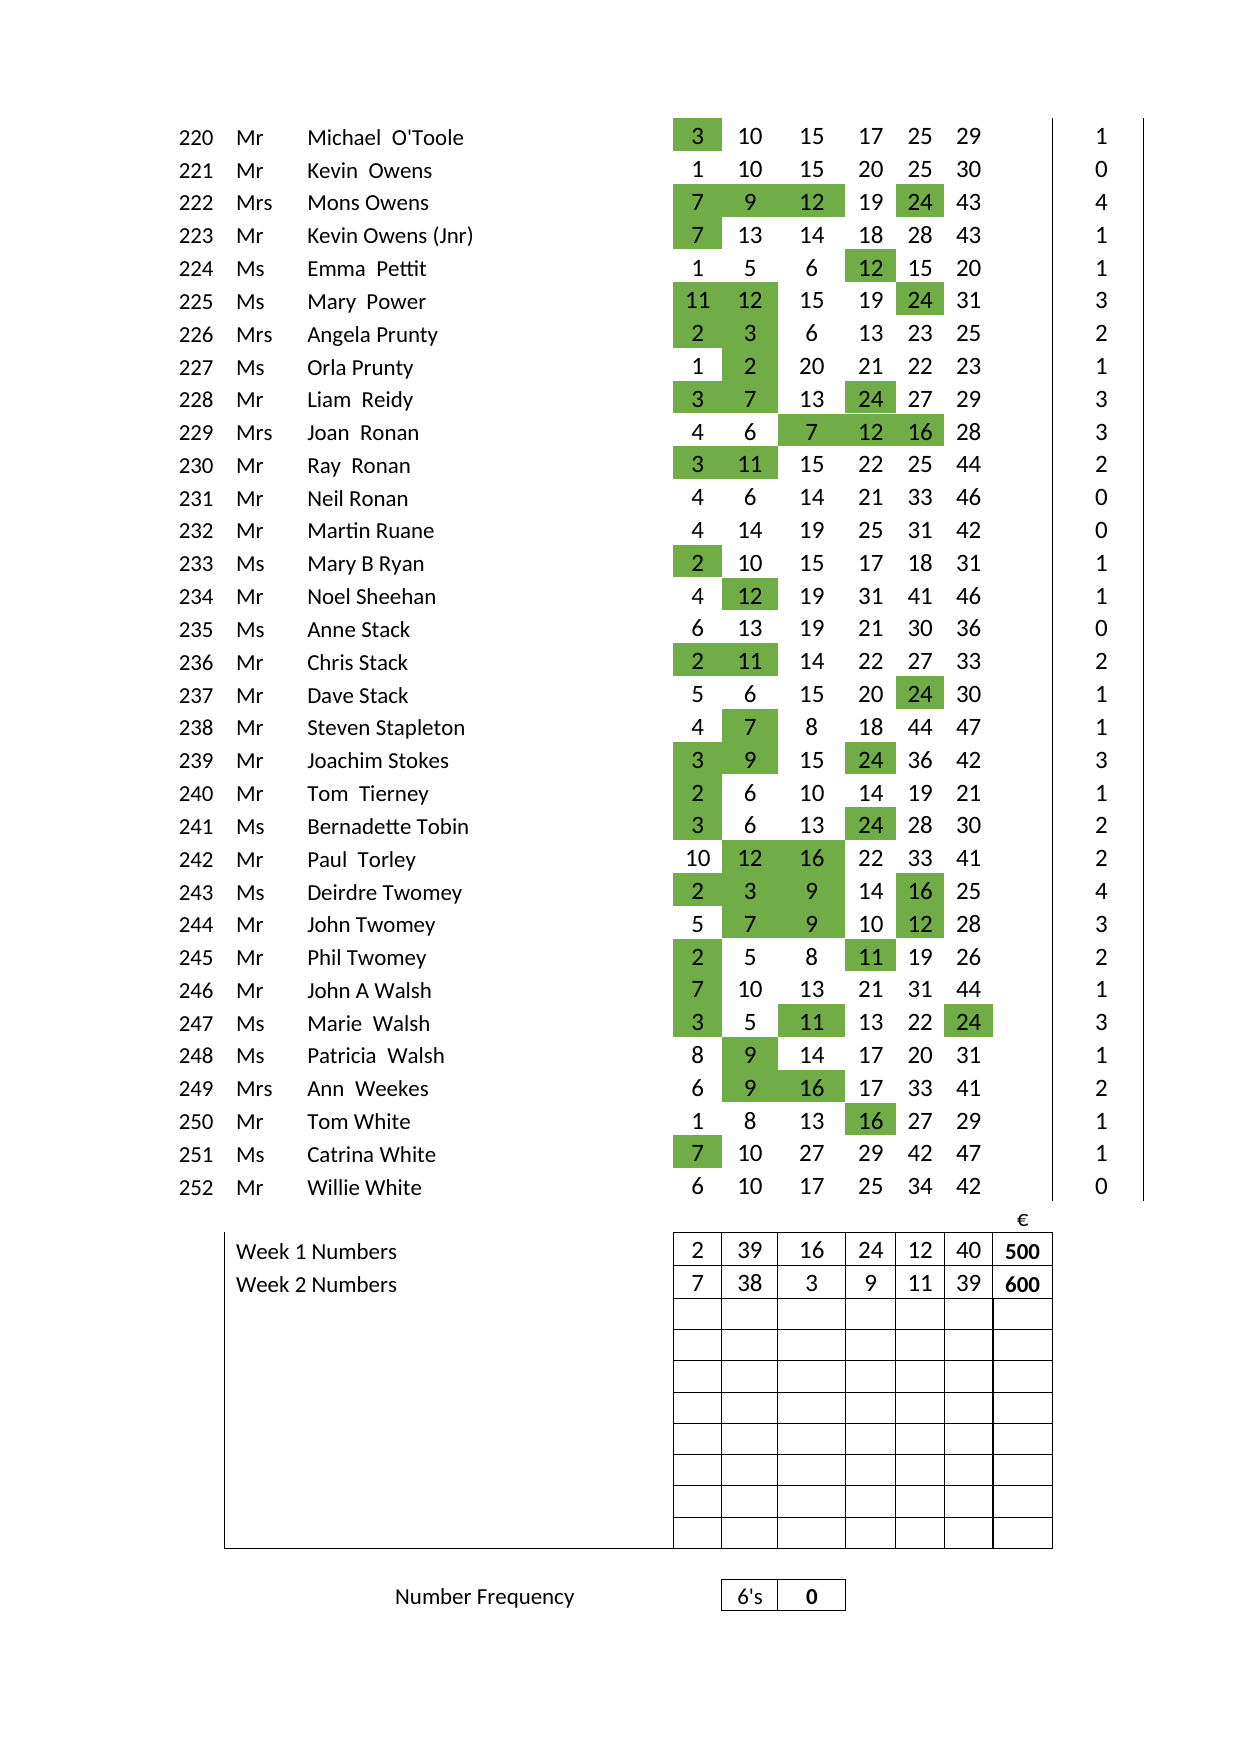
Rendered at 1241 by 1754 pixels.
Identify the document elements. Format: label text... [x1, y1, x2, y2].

table_cell [846, 1455, 895, 1485]
table_cell 600 [993, 1266, 1052, 1298]
table_cell [846, 1486, 895, 1517]
table_cell [993, 643, 1052, 676]
table_cell [993, 1168, 1052, 1201]
table_cell 22 [845, 840, 896, 873]
table_cell 18 [845, 217, 896, 249]
table_cell 10 [722, 118, 778, 151]
table_cell 6 [722, 774, 778, 807]
table_cell [674, 1486, 721, 1517]
table_cell Deirdre Twomey [296, 873, 673, 906]
table_cell [945, 1455, 992, 1485]
table_cell Chris Stack [296, 643, 673, 676]
table_cell 3 [673, 742, 722, 774]
table_cell 17 [845, 118, 896, 151]
table_cell 16 [845, 1103, 896, 1135]
table_header [128, 118, 1052, 1611]
table_cell [296, 1392, 673, 1423]
table_cell [674, 1393, 721, 1423]
table_cell [722, 1424, 777, 1454]
table_cell [778, 1424, 845, 1454]
table_cell 5 [722, 1004, 778, 1037]
table_cell 20 [896, 1037, 944, 1070]
table_cell [846, 1518, 895, 1548]
table_cell 5 [722, 249, 778, 282]
table_cell [225, 1423, 296, 1454]
table_cell 20 [778, 348, 845, 381]
table_cell [139, 1517, 224, 1548]
table_cell 17 [845, 1037, 896, 1070]
table_cell 17 [845, 545, 896, 577]
table_cell 1 [1053, 971, 1143, 1004]
table_cell 2 [1053, 807, 1143, 840]
table_cell 19 [845, 282, 896, 315]
table_cell 25 [944, 315, 993, 348]
table_cell 3 [1053, 906, 1143, 938]
table_cell 28 [896, 807, 944, 840]
table_cell 7 [673, 217, 722, 249]
table_cell [993, 774, 1052, 807]
table_cell [225, 1517, 296, 1548]
table_cell [896, 1330, 944, 1360]
table_cell [722, 1455, 777, 1485]
table_cell 14 [845, 873, 896, 906]
table_cell 11 [778, 1004, 845, 1037]
table_cell 4 [1053, 873, 1143, 906]
table_cell [896, 1361, 944, 1392]
table_cell 231 [139, 479, 224, 512]
table_cell 229 [139, 414, 224, 446]
table_cell Ms [225, 807, 296, 840]
table_cell 13 [778, 1103, 845, 1135]
table_cell Tom White [296, 1103, 673, 1135]
table_cell 33 [896, 840, 944, 873]
table_cell 2 [1053, 315, 1143, 348]
table_cell 3 [1053, 381, 1143, 413]
table_cell 249 [139, 1070, 224, 1102]
table_cell 1 [673, 151, 722, 184]
table_cell Ms [225, 1135, 296, 1168]
table_cell 25 [896, 151, 944, 184]
table_cell 11 [722, 643, 778, 676]
table_cell [994, 1424, 1052, 1454]
table_cell Ms [225, 249, 296, 282]
table_cell 12 [722, 840, 778, 873]
table_cell [722, 1486, 777, 1517]
table_cell 16 [896, 414, 944, 446]
table_cell Ms [225, 348, 296, 381]
table_cell [993, 906, 1052, 938]
table_cell [1053, 1423, 1143, 1454]
table_cell 1 [1053, 1037, 1143, 1070]
table_cell 19 [845, 184, 896, 217]
table_cell Mr [225, 118, 296, 151]
table_cell 29 [845, 1135, 896, 1168]
table_cell 7 [722, 381, 778, 413]
table_cell [296, 1201, 673, 1232]
table_cell 30 [944, 151, 993, 184]
table_cell 500 [993, 1233, 1052, 1265]
table_cell [993, 578, 1052, 610]
table_cell Michael O'Toole [296, 118, 673, 151]
table_cell 29 [944, 118, 993, 151]
table_cell 2 [673, 939, 722, 971]
table_cell 4 [1053, 184, 1143, 217]
table_cell [722, 1201, 778, 1232]
table_cell [993, 873, 1052, 906]
table_cell 31 [896, 512, 944, 545]
table_cell 4 [673, 578, 722, 610]
table_cell 41 [944, 1070, 993, 1102]
table_cell 15 [778, 282, 845, 315]
table_cell Mr [225, 217, 296, 249]
table_cell 7 [673, 971, 722, 1004]
table_cell [896, 1455, 944, 1485]
table_cell 5 [722, 939, 778, 971]
table_cell 12 [722, 282, 778, 315]
table_cell 33 [944, 643, 993, 676]
table_cell [994, 1361, 1052, 1392]
table_cell Ms [225, 873, 296, 906]
table_cell 220 [139, 118, 224, 151]
table_cell 8 [778, 709, 845, 742]
table_cell Mr [225, 578, 296, 610]
table_cell 22 [896, 1004, 944, 1037]
table_cell 44 [944, 971, 993, 1004]
table_cell 42 [944, 742, 993, 774]
table_cell [994, 1455, 1052, 1485]
table_cell 21 [845, 971, 896, 1004]
table_cell 42 [944, 512, 993, 545]
table_cell 19 [778, 512, 845, 545]
table_cell Noel Sheehan [296, 578, 673, 610]
table_cell 5 [673, 676, 722, 709]
table_cell 1 [1053, 249, 1143, 282]
table_cell [225, 1454, 296, 1485]
table_cell [994, 1518, 1052, 1548]
table_cell [994, 1486, 1052, 1517]
table_cell 15 [778, 446, 845, 479]
table_cell [139, 1329, 224, 1360]
table_cell 25 [845, 512, 896, 545]
table_cell [993, 512, 1052, 545]
table_cell 42 [944, 1168, 993, 1201]
table_cell 39 [945, 1266, 992, 1298]
table_cell [1053, 1517, 1143, 1548]
table_cell Tom Tierney [296, 774, 673, 807]
table_cell 3 [722, 873, 778, 906]
table_cell 240 [139, 774, 224, 807]
table_cell Mrs [225, 1070, 296, 1102]
table_cell [993, 939, 1052, 971]
table_cell [722, 1361, 777, 1392]
table_cell [1052, 1579, 1143, 1610]
table_cell 22 [896, 348, 944, 381]
table_cell 36 [944, 610, 993, 643]
table_cell [225, 1392, 296, 1423]
table_cell 234 [139, 578, 224, 610]
table_cell 1 [1053, 118, 1143, 151]
table_cell [994, 1299, 1052, 1329]
table_cell [296, 1423, 673, 1454]
table_cell [896, 1201, 944, 1232]
table_cell 1 [1053, 348, 1143, 381]
table_cell [722, 1549, 778, 1579]
table_cell 30 [944, 807, 993, 840]
table_cell [845, 1549, 896, 1579]
table_cell 2 [722, 348, 778, 381]
table_cell Martin Ruane [296, 512, 673, 545]
table_cell [993, 676, 1052, 709]
table_cell [896, 1579, 944, 1610]
table_cell 6 [778, 315, 845, 348]
table_cell [846, 1393, 895, 1423]
table_cell Mr [225, 774, 296, 807]
table_cell Mr [225, 709, 296, 742]
table_cell [673, 1549, 722, 1579]
table_cell 221 [139, 151, 224, 184]
table_cell [139, 1360, 224, 1392]
table_cell [778, 1201, 845, 1232]
table_cell [993, 1579, 1052, 1610]
table_cell 14 [778, 1037, 845, 1070]
table_cell Mrs [225, 315, 296, 348]
table_cell 10 [673, 840, 722, 873]
table_cell 10 [722, 1135, 778, 1168]
table_cell 24 [896, 282, 944, 315]
table_cell Kevin Owens [296, 151, 673, 184]
table_cell 27 [896, 381, 944, 413]
table_cell 244 [139, 906, 224, 938]
table_cell 3 [1053, 742, 1143, 774]
table_cell Mr [225, 906, 296, 938]
table_cell [139, 1392, 224, 1423]
table_cell 20 [845, 151, 896, 184]
table_cell Ms [225, 1037, 296, 1070]
table_cell 12 [845, 249, 896, 282]
table_cell [722, 1393, 777, 1423]
table_cell Joan Ronan [296, 414, 673, 446]
table_cell [945, 1518, 992, 1548]
table_cell [225, 1201, 296, 1232]
table_cell 1 [673, 1103, 722, 1135]
table_cell Patricia Walsh [296, 1037, 673, 1070]
table_cell 8 [722, 1103, 778, 1135]
table_cell [296, 1360, 673, 1392]
table_cell 31 [944, 545, 993, 577]
table_cell [993, 414, 1052, 446]
table_cell 24 [846, 1233, 895, 1265]
table_cell 24 [845, 807, 896, 840]
table_cell 12 [845, 414, 896, 446]
table_cell 13 [722, 217, 778, 249]
table_cell Mr [225, 840, 296, 873]
table_cell 22 [845, 446, 896, 479]
table_cell 227 [139, 348, 224, 381]
table_cell [225, 1329, 296, 1360]
table_cell 16 [778, 1070, 845, 1102]
table_cell 232 [139, 512, 224, 545]
table_cell [225, 1549, 296, 1579]
table_cell 11 [722, 446, 778, 479]
table_cell 20 [845, 676, 896, 709]
table_cell John Twomey [296, 906, 673, 938]
table_cell [993, 151, 1052, 184]
table_cell [1053, 1392, 1143, 1423]
table_cell 0 [1053, 151, 1143, 184]
table_cell 248 [139, 1037, 224, 1070]
table_cell [846, 1330, 895, 1360]
table_cell [139, 1265, 224, 1298]
table_cell 6 [722, 676, 778, 709]
table_cell 2 [1053, 840, 1143, 873]
table_cell [139, 1454, 224, 1485]
table_cell [674, 1330, 721, 1360]
table_cell 21 [845, 479, 896, 512]
table_cell [993, 1070, 1052, 1102]
table_cell [994, 1393, 1052, 1423]
table_cell Ann Weekes [296, 1070, 673, 1102]
table_cell [225, 1360, 296, 1392]
table_cell 3 [673, 381, 722, 413]
table_cell 238 [139, 709, 224, 742]
table_cell 38 [722, 1266, 777, 1298]
table_cell 1 [1053, 578, 1143, 610]
table_cell 242 [139, 840, 224, 873]
table_cell 223 [139, 217, 224, 249]
table_cell 46 [944, 578, 993, 610]
table_cell [722, 1330, 777, 1360]
table_cell 2 [673, 545, 722, 577]
table_cell 2 [673, 873, 722, 906]
table_cell [296, 1298, 673, 1329]
table_cell 4 [673, 414, 722, 446]
table_cell 13 [778, 971, 845, 1004]
table_cell 3 [778, 1266, 845, 1298]
table_cell [993, 217, 1052, 249]
table_cell 1 [1053, 217, 1143, 249]
table_cell Mr [225, 643, 296, 676]
table_cell [1052, 1201, 1143, 1232]
table_cell [674, 1299, 721, 1329]
table_cell 0 [1053, 512, 1143, 545]
table_cell 16 [896, 873, 944, 906]
table_cell 9 [846, 1266, 895, 1298]
table_cell [139, 1232, 224, 1265]
table_cell 31 [944, 282, 993, 315]
table_cell [778, 1518, 845, 1548]
table_cell 233 [139, 545, 224, 577]
table_cell Ms [225, 545, 296, 577]
table_cell 1 [1053, 1103, 1143, 1135]
table_cell 15 [778, 151, 845, 184]
table_cell Mr [225, 151, 296, 184]
table_cell 15 [778, 676, 845, 709]
table_cell Willie White [296, 1168, 673, 1201]
table_cell [993, 479, 1052, 512]
table_cell 25 [896, 446, 944, 479]
table_cell 43 [944, 217, 993, 249]
table_cell 12 [722, 578, 778, 610]
table_cell [778, 1330, 845, 1360]
table_cell 25 [845, 1168, 896, 1201]
table_cell 9 [722, 742, 778, 774]
table_cell [846, 1579, 896, 1610]
table_cell 33 [896, 479, 944, 512]
table_cell 44 [896, 709, 944, 742]
table_cell 10 [845, 906, 896, 938]
table_cell 3 [673, 446, 722, 479]
table_cell 10 [722, 545, 778, 577]
table_cell 21 [944, 774, 993, 807]
table_cell [993, 1135, 1052, 1168]
table_cell Mrs [225, 414, 296, 446]
table_cell 36 [896, 742, 944, 774]
table_cell 42 [896, 1135, 944, 1168]
table_cell 13 [778, 381, 845, 413]
table_cell [225, 1298, 296, 1329]
table_cell [993, 1037, 1052, 1070]
table_cell 1 [1053, 545, 1143, 577]
table_cell 10 [722, 971, 778, 1004]
table_cell 21 [845, 348, 896, 381]
table_cell 1 [673, 348, 722, 381]
table_cell 237 [139, 676, 224, 709]
table_cell 13 [845, 1004, 896, 1037]
table_cell 17 [845, 1070, 896, 1102]
table_cell 241 [139, 807, 224, 840]
table_cell Mons Owens [296, 184, 673, 217]
table_cell 239 [139, 742, 224, 774]
table_cell [993, 807, 1052, 840]
table_cell [896, 1393, 944, 1423]
table_cell 2 [1053, 939, 1143, 971]
table_cell [993, 118, 1052, 151]
table_cell [945, 1299, 992, 1329]
table_cell Emma Pettit [296, 249, 673, 282]
table_cell [674, 1455, 721, 1485]
table_cell Neil Ronan [296, 479, 673, 512]
table_cell 30 [944, 676, 993, 709]
table_cell Phil Twomey [296, 939, 673, 971]
table_cell [778, 1299, 845, 1329]
table_cell 28 [944, 414, 993, 446]
table_cell 29 [944, 381, 993, 413]
table_cell 6 [722, 807, 778, 840]
table_cell [1052, 1548, 1143, 1579]
table_cell [296, 1454, 673, 1485]
table_cell [993, 1103, 1052, 1135]
table_cell Mr [225, 742, 296, 774]
table_cell [896, 1424, 944, 1454]
table_cell [1053, 1360, 1143, 1392]
table_cell 14 [845, 774, 896, 807]
table_cell 7 [722, 906, 778, 938]
table_cell [993, 709, 1052, 742]
table_cell [139, 1298, 224, 1329]
table_cell [722, 1299, 777, 1329]
table_cell 31 [845, 578, 896, 610]
table_header [296, 1168, 673, 1201]
table_cell 1 [1053, 774, 1143, 807]
table_cell [1053, 1485, 1143, 1517]
table_cell 40 [945, 1233, 992, 1265]
table_cell [944, 1579, 993, 1610]
table_cell Dave Stack [296, 676, 673, 709]
table_cell 41 [896, 578, 944, 610]
table_cell Mr [225, 512, 296, 545]
table_cell [778, 1486, 845, 1517]
table_cell [296, 1485, 673, 1517]
table_cell [846, 1424, 895, 1454]
table_cell 6 [722, 479, 778, 512]
table_cell 225 [139, 282, 224, 315]
table_cell 7 [673, 184, 722, 217]
table_cell 13 [722, 610, 778, 643]
table_cell [139, 1548, 224, 1579]
table_cell Mr [225, 1103, 296, 1135]
table_cell 14 [778, 479, 845, 512]
table_cell [722, 1518, 777, 1548]
table_cell [225, 1579, 296, 1610]
table_cell 13 [845, 315, 896, 348]
table_cell 30 [896, 610, 944, 643]
table_cell [778, 1549, 845, 1579]
table_cell Marie Walsh [296, 1004, 673, 1037]
table_cell Ms [225, 1004, 296, 1037]
table_cell Anne Stack [296, 610, 673, 643]
table_header [296, 479, 673, 512]
table_cell [1053, 1329, 1143, 1360]
table_cell 247 [139, 1004, 224, 1037]
table_cell 10 [722, 1168, 778, 1201]
table_cell [1053, 1298, 1143, 1329]
table_cell 11 [845, 939, 896, 971]
table_cell 251 [139, 1135, 224, 1168]
table_cell 23 [896, 315, 944, 348]
table_cell [993, 545, 1052, 577]
table_cell 31 [896, 971, 944, 1004]
table_cell [139, 1485, 224, 1517]
table_cell 18 [845, 709, 896, 742]
table_cell 28 [944, 906, 993, 938]
table_cell Liam Reidy [296, 381, 673, 413]
table_cell Ms [225, 610, 296, 643]
table_cell 25 [944, 873, 993, 906]
table_cell 14 [778, 643, 845, 676]
table_cell [993, 446, 1052, 479]
table_cell [674, 1518, 721, 1548]
table_cell Ray Ronan [296, 446, 673, 479]
table_cell 3 [1053, 1004, 1143, 1037]
table_cell 246 [139, 971, 224, 1004]
table_cell 17 [778, 1168, 845, 1201]
table_cell 9 [722, 1070, 778, 1102]
table_cell 1 [1053, 1135, 1143, 1168]
table_cell Week 1 Numbers [225, 1232, 673, 1265]
table_cell [993, 840, 1052, 873]
table_cell 2 [1053, 446, 1143, 479]
table_header [296, 709, 673, 742]
table_cell [993, 742, 1052, 774]
table_cell Week 2 Numbers [225, 1265, 673, 1298]
table_cell Mr [225, 479, 296, 512]
table_cell 2 [1053, 1070, 1143, 1102]
table_cell 12 [896, 906, 944, 938]
table_cell 16 [778, 840, 845, 873]
table_cell [944, 1549, 993, 1579]
table_cell Kevin Owens (Jnr) [296, 217, 673, 249]
table_cell 39 [722, 1233, 777, 1265]
table_cell [993, 348, 1052, 381]
table_cell 9 [722, 184, 778, 217]
table_cell 10 [722, 151, 778, 184]
table_cell 15 [778, 118, 845, 151]
table_cell 3 [1053, 414, 1143, 446]
table_cell 9 [778, 906, 845, 938]
table_cell [945, 1361, 992, 1392]
table_cell 19 [778, 578, 845, 610]
table_cell [993, 971, 1052, 1004]
table_cell [139, 1423, 224, 1454]
table_cell 27 [896, 643, 944, 676]
table_cell [1053, 1232, 1143, 1265]
table_cell 252 [139, 1168, 224, 1201]
table_cell [296, 1549, 673, 1579]
table_cell [945, 1424, 992, 1454]
table_cell 2 [673, 315, 722, 348]
table_cell 22 [845, 643, 896, 676]
table_cell 0 [778, 1580, 845, 1610]
table_cell 3 [722, 315, 778, 348]
table_cell 34 [896, 1168, 944, 1201]
table_cell 23 [944, 348, 993, 381]
table_cell [993, 1549, 1052, 1579]
table_cell [778, 1393, 845, 1423]
table_cell 11 [673, 282, 722, 315]
table_cell 228 [139, 381, 224, 413]
table_cell 0 [1053, 610, 1143, 643]
table_cell 3 [673, 118, 722, 151]
table_cell [139, 1579, 224, 1610]
table_cell 243 [139, 873, 224, 906]
table_cell 27 [778, 1135, 845, 1168]
table_cell 222 [139, 184, 224, 217]
table_cell [778, 1361, 845, 1392]
table_cell [296, 1517, 673, 1548]
table_cell [846, 1299, 895, 1329]
table_cell 18 [896, 545, 944, 577]
table_cell 6 [778, 249, 845, 282]
table_cell Mary B Ryan [296, 545, 673, 577]
table_cell Mrs [225, 184, 296, 217]
table_cell 3 [673, 1004, 722, 1037]
table_cell 15 [896, 249, 944, 282]
table_cell [673, 1579, 721, 1610]
table_cell Mr [225, 676, 296, 709]
table_cell 15 [778, 742, 845, 774]
table_cell 43 [944, 184, 993, 217]
table_cell 11 [896, 1266, 944, 1298]
table_cell Mr [225, 1168, 296, 1201]
table_cell Bernadette Tobin [296, 807, 673, 840]
table_cell 8 [778, 939, 845, 971]
table_cell [993, 184, 1052, 217]
table_cell 27 [896, 1103, 944, 1135]
table_cell 3 [1053, 282, 1143, 315]
table_cell € [993, 1201, 1052, 1232]
table_cell 6 [673, 610, 722, 643]
table_cell 13 [778, 807, 845, 840]
table_cell 9 [722, 1037, 778, 1070]
table_cell [993, 282, 1052, 315]
table_cell 26 [944, 939, 993, 971]
table_cell [896, 1299, 944, 1329]
table_cell Mr [225, 381, 296, 413]
table_cell 19 [896, 939, 944, 971]
table_cell [993, 381, 1052, 413]
table_cell 6's [722, 1580, 777, 1610]
table_cell 24 [845, 381, 896, 413]
table_cell 245 [139, 939, 224, 971]
table_cell [778, 1455, 845, 1485]
table_cell [896, 1486, 944, 1517]
table_cell 47 [944, 709, 993, 742]
table_cell 2 [1053, 643, 1143, 676]
table_cell 14 [722, 512, 778, 545]
table_cell [994, 1330, 1052, 1360]
table_cell 21 [845, 610, 896, 643]
table_cell Angela Prunty [296, 315, 673, 348]
table_cell [944, 1201, 993, 1232]
table_cell 250 [139, 1103, 224, 1135]
table_cell 7 [722, 709, 778, 742]
table_cell 6 [673, 1070, 722, 1102]
table_cell 46 [944, 479, 993, 512]
table_cell 7 [673, 1135, 722, 1168]
table_cell [1053, 1265, 1143, 1298]
table_cell 3 [673, 807, 722, 840]
table_cell 7 [674, 1266, 721, 1298]
table_cell Orla Prunty [296, 348, 673, 381]
table_cell [993, 315, 1052, 348]
table_cell [225, 1485, 296, 1517]
table_cell Joachim Stokes [296, 742, 673, 774]
table_cell 24 [944, 1004, 993, 1037]
table_cell [993, 249, 1052, 282]
table_cell 226 [139, 315, 224, 348]
table_cell 12 [896, 1233, 944, 1265]
table_cell 20 [944, 249, 993, 282]
table_cell 29 [944, 1103, 993, 1135]
table_cell 2 [673, 774, 722, 807]
table_cell 24 [845, 742, 896, 774]
table_cell 31 [944, 1037, 993, 1070]
table_cell 5 [673, 906, 722, 938]
table_cell [845, 1201, 896, 1232]
table_cell 47 [944, 1135, 993, 1168]
table_cell 6 [673, 1168, 722, 1201]
table_cell 2 [674, 1233, 721, 1265]
table_cell [296, 1329, 673, 1360]
table_cell Mr [225, 939, 296, 971]
table_cell Steven Stapleton [296, 709, 673, 742]
table_cell 4 [673, 512, 722, 545]
table_cell [896, 1518, 944, 1548]
table_cell 1 [1053, 676, 1143, 709]
table_cell 0 [1053, 479, 1143, 512]
table_cell 19 [896, 774, 944, 807]
table_cell 4 [673, 709, 722, 742]
table_cell Mr [225, 971, 296, 1004]
table_cell 16 [778, 1233, 845, 1265]
table_cell 15 [778, 545, 845, 577]
table_cell [945, 1330, 992, 1360]
table_cell Paul Torley [296, 840, 673, 873]
table_cell [993, 1004, 1052, 1037]
table_cell 4 [673, 479, 722, 512]
table_cell 1 [673, 249, 722, 282]
table_cell [945, 1393, 992, 1423]
table_cell 235 [139, 610, 224, 643]
table_cell [674, 1361, 721, 1392]
table_cell Mr [225, 446, 296, 479]
table_cell 44 [944, 446, 993, 479]
table_cell [945, 1486, 992, 1517]
table_cell 9 [778, 873, 845, 906]
table_cell [674, 1424, 721, 1454]
table_cell 230 [139, 446, 224, 479]
table_cell 6 [722, 414, 778, 446]
table_cell [846, 1361, 895, 1392]
table_cell 33 [896, 1070, 944, 1102]
table_cell 1 [1053, 709, 1143, 742]
table_cell 7 [778, 414, 845, 446]
table_cell Catrina White [296, 1135, 673, 1168]
table_cell [896, 1549, 944, 1579]
table_cell [993, 610, 1052, 643]
table_cell 236 [139, 643, 224, 676]
table_cell 14 [778, 217, 845, 249]
table_cell 41 [944, 840, 993, 873]
table_cell 0 [1053, 1168, 1143, 1201]
table_cell 2 [673, 643, 722, 676]
table_cell [1053, 1454, 1143, 1485]
table_cell Mary Power [296, 282, 673, 315]
table_cell 25 [896, 118, 944, 151]
table_cell 12 [778, 184, 845, 217]
table_cell Ms [225, 282, 296, 315]
table_cell 8 [673, 1037, 722, 1070]
table_cell 19 [778, 610, 845, 643]
table_cell [673, 1201, 722, 1232]
table_cell 24 [896, 184, 944, 217]
table_cell 24 [896, 676, 944, 709]
table_cell Number Frequency [296, 1579, 673, 1610]
table_cell John A Walsh [296, 971, 673, 1004]
table_cell 224 [139, 249, 224, 282]
table_cell 28 [896, 217, 944, 249]
table_cell 10 [778, 774, 845, 807]
table_cell [139, 1201, 224, 1232]
